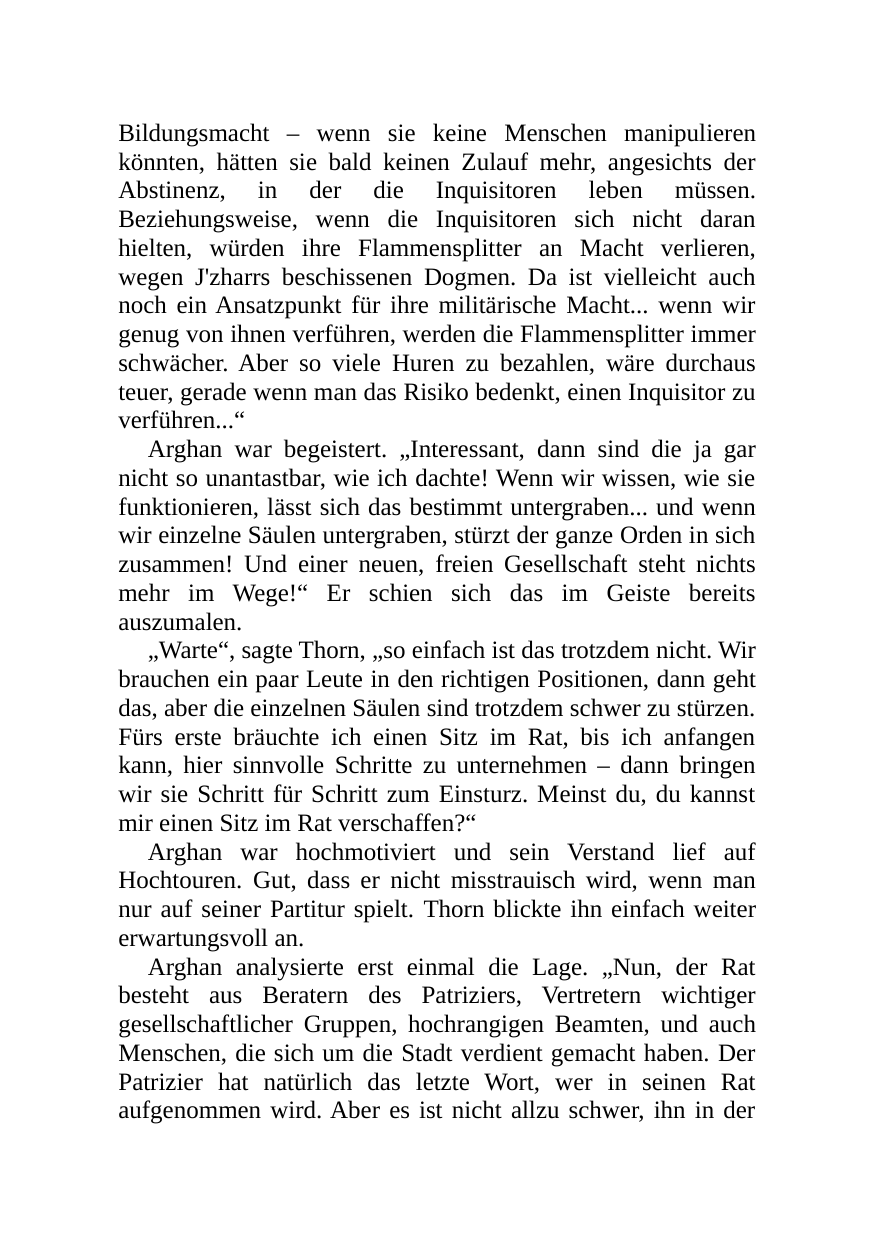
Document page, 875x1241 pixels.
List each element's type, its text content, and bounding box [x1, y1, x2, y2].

text Arghan analysierte erst einmal die Lage. „Nun, der Rat besteht aus Beratern des Patriziers, Vertretern wichtiger gesellschaftlicher Gruppen, hochrangigen Beamten, und auch Menschen, die sich um die Stadt verdient gemacht haben. Der Patrizier hat natürlich das letzte Wort, wer in seinen Rat aufgenommen wird. Aber es ist nicht allzu schwer, ihn in der [118, 952, 756, 1124]
text Arghan war begeistert. „Interessant, dann sind die ja gar nicht so unantastbar, wie ich dachte! Wenn wir wissen, wie sie funktionieren, lässt sich das bestimmt untergraben... und wenn wir einzelne Säulen untergraben, stürzt der ganze Orden in sich zusammen! Und einer neuen, freien Gesellschaft steht nichts mehr im Wege!“ Er schien sich das im Geiste bereits auszumalen. [118, 434, 756, 636]
text Bildungsmacht – wenn sie keine Menschen manipulieren könnten, hätten sie bald keinen Zulauf mehr, angesichts der Abstinenz, in der die Inquisitoren leben müssen. Beziehungsweise, wenn die Inquisitoren sich nicht daran hielten, würden ihre Flammensplitter an Macht verlieren, wegen J'zharrs beschissenen Dogmen. Da ist vielleicht auch noch ein Ansatzpunkt für ihre militärische Macht... wenn wir genug von ihnen verführen, werden die Flammensplitter immer schwächer. Aber so viele Huren zu bezahlen, wäre durchaus teuer, gerade wenn man das Risiko bedenkt, einen Inquisitor zu verführen...“ [118, 118, 756, 434]
text „Warte“, sagte Thorn, „so einfach ist das trotzdem nicht. Wir brauchen ein paar Leute in den richtigen Positionen, dann geht das, aber die einzelnen Säulen sind trotzdem schwer zu stürzen. Fürs erste bräuchte ich einen Sitz im Rat, bis ich anfangen kann, hier sinnvolle Schritte zu unternehmen – dann bringen wir sie Schritt für Schritt zum Einsturz. Meinst du, du kannst mir einen Sitz im Rat verschaffen?“ [118, 636, 756, 837]
text Arghan war hochmotiviert und sein Verstand lief auf Hochtouren. Gut, dass er nicht misstrauisch wird, wenn man nur auf seiner Partitur spielt. Thorn blickte ihn einfach weiter erwartungsvoll an. [118, 837, 756, 952]
